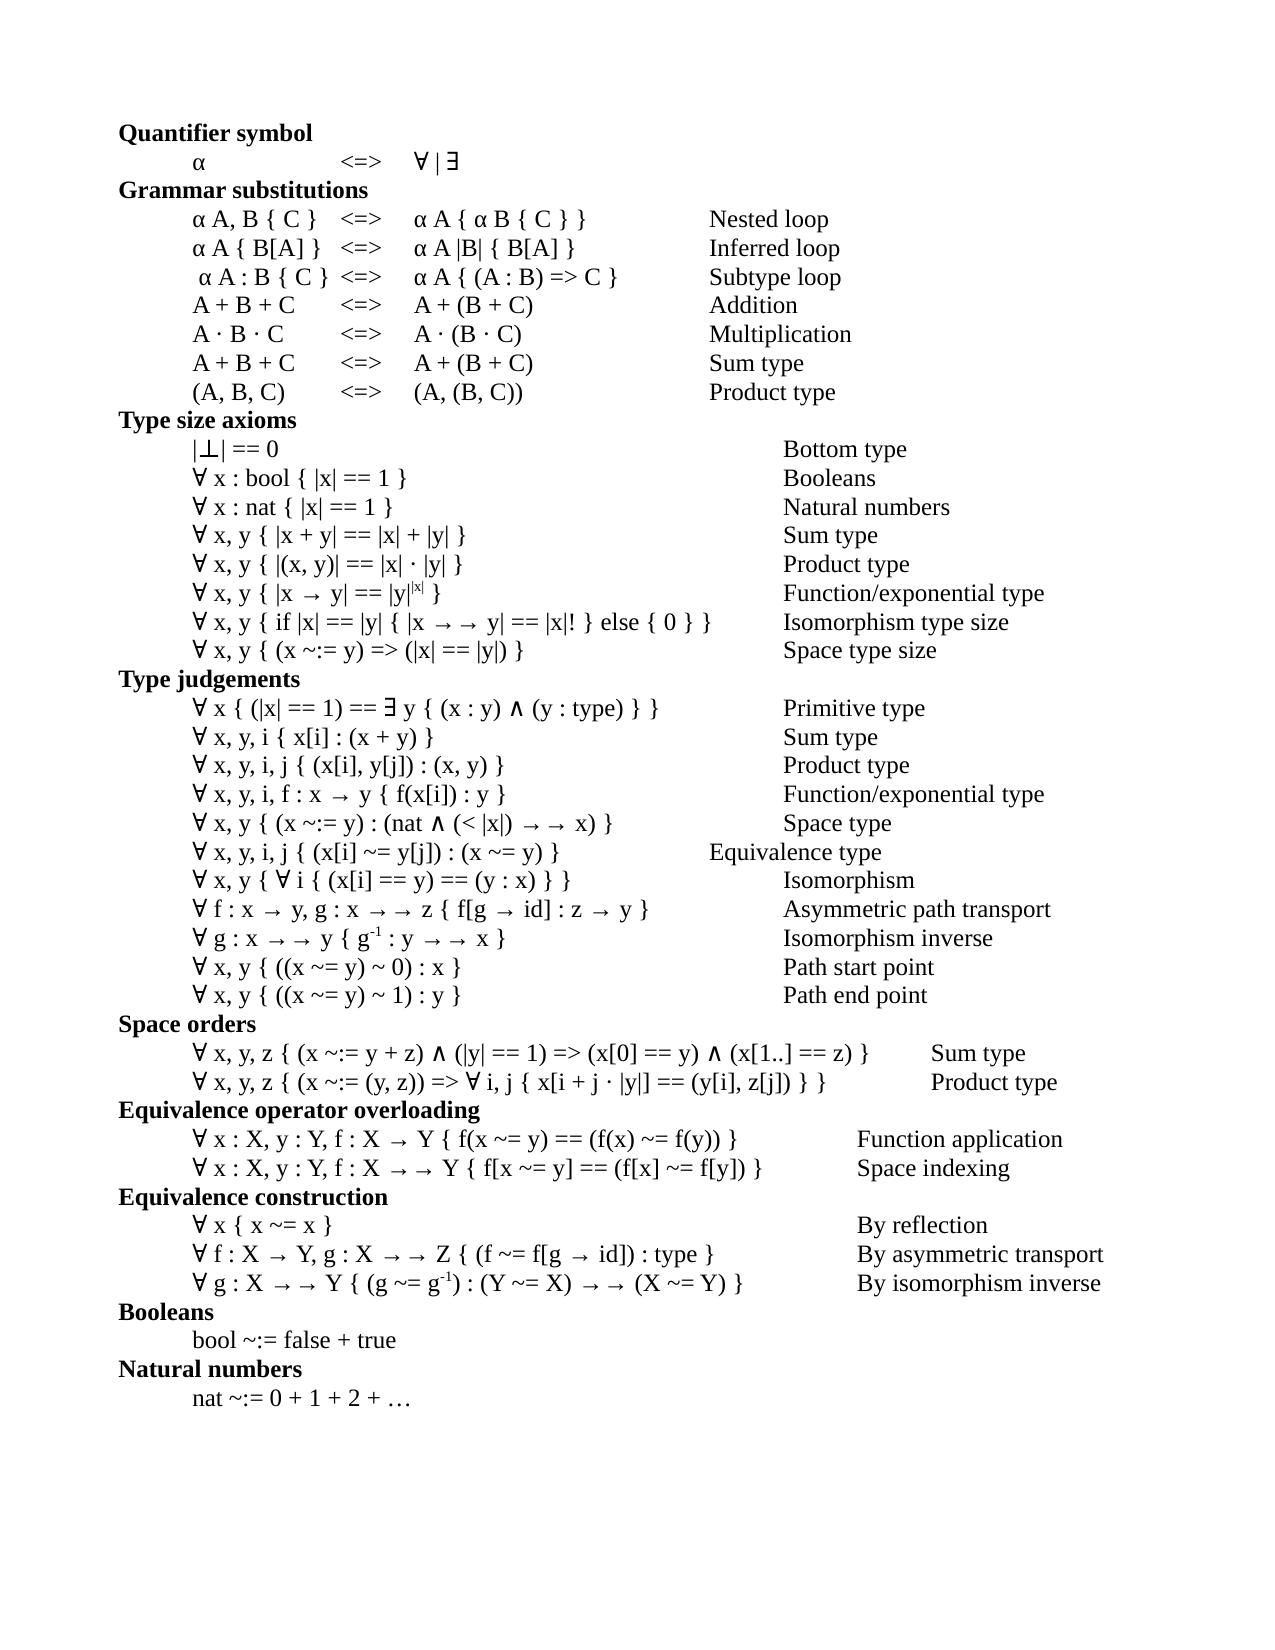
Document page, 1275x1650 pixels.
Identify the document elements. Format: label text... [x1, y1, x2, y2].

text ∀ x, y, z { (x ~:= y + z) ∧ (|y| == 1) => (x[0] == y) ∧ (x[1..] == z) } Sum type [118, 1038, 1157, 1067]
text ∀ x, y, i { x[i] : (x + y) } Sum type [118, 722, 1157, 751]
text α A { B[A] } <=> α A |B| { B[A] } Inferred loop [118, 233, 1157, 262]
text nat ~:= 0 + 1 + 2 + … [118, 1383, 1157, 1412]
text ∀ x, y { ((x ~= y) ~ 1) : y } Path end point [118, 981, 1157, 1009]
text ∀ x : nat { |x| == 1 } Natural numbers [118, 492, 1157, 521]
text ∀ g : X →→ Y { (g ~= g-1) : (Y ~= X) →→ (X ~= Y) } By isomorphism inverse [118, 1268, 1157, 1297]
text ∀ x, y { (x ~:= y) => (|x| == |y|) } Space type size [118, 636, 1157, 664]
text α <=> ∀ | ∃ [118, 147, 1157, 176]
text ∀ x, y { |(x, y)| == |x| · |y| } Product type [118, 549, 1157, 578]
text α A : B { C } <=> α A { (A : B) => C } Subtype loop [118, 262, 1157, 291]
text Equivalence operator overloading [118, 1096, 1157, 1124]
text Natural numbers [118, 1354, 1157, 1383]
text ∀ f : x → y, g : x →→ z { f[g → id] : z → y } Asymmetric path transport [118, 894, 1157, 923]
text A · B · C <=> A · (B · C) Multiplication [118, 319, 1157, 348]
text Space orders [118, 1009, 1157, 1038]
text ∀ x : bool { |x| == 1 } Booleans [118, 463, 1157, 492]
text ∀ x, y, z { (x ~:= (y, z)) => ∀ i, j { x[i + j · |y|] == (y[i], z[j]) } } Product type [118, 1067, 1157, 1096]
text Grammar substitutions [118, 176, 1157, 204]
text ∀ x { (|x| == 1) == ∃ y { (x : y) ∧ (y : type) } } Primitive type [118, 693, 1157, 722]
text A + B + C <=> A + (B + C) Addition [118, 291, 1157, 319]
text ∀ x : X, y : Y, f : X → Y { f(x ~= y) == (f(x) ~= f(y)) } Function application [118, 1124, 1157, 1153]
text ∀ x { x ~= x } By reflection [118, 1211, 1157, 1239]
text bool ~:= false + true [118, 1326, 1157, 1354]
text ∀ x, y { |x + y| == |x| + |y| } Sum type [118, 521, 1157, 549]
text ∀ x, y { |x → y| == |y||x| } Function/exponential type [118, 578, 1157, 607]
text |⊥| == 0 Bottom type [118, 434, 1157, 463]
text ∀ x, y, i, j { (x[i] ~= y[j]) : (x ~= y) } Equivalence type [118, 837, 1157, 866]
text A + B + C <=> A + (B + C) Sum type [118, 348, 1157, 377]
text Type judgements [118, 664, 1157, 693]
text ∀ x : X, y : Y, f : X →→ Y { f[x ~= y] == (f[x] ~= f[y]) } Space indexing [118, 1153, 1157, 1182]
text ∀ g : x →→ y { g-1 : y →→ x } Isomorphism inverse [118, 923, 1157, 952]
text (A, B, C) <=> (A, (B, C)) Product type [118, 377, 1157, 406]
text ∀ x, y, i, f : x → y { f(x[i]) : y } Function/exponential type [118, 779, 1157, 808]
text Type size axioms [118, 406, 1157, 434]
text ∀ x, y { ∀ i { (x[i] == y) == (y : x) } } Isomorphism [118, 866, 1157, 894]
text Booleans [118, 1297, 1157, 1326]
text ∀ x, y { (x ~:= y) : (nat ∧ (< |x|) →→ x) } Space type [118, 808, 1157, 837]
text Quantifier symbol [118, 118, 1157, 147]
text α A, B { C } <=> α A { α B { C } } Nested loop [118, 204, 1157, 233]
text Equivalence construction [118, 1182, 1157, 1211]
text ∀ x, y { if |x| == |y| { |x →→ y| == |x|! } else { 0 } } Isomorphism type size [118, 607, 1157, 636]
text ∀ x, y { ((x ~= y) ~ 0) : x } Path start point [118, 952, 1157, 981]
text ∀ f : X → Y, g : X →→ Z { (f ~= f[g → id]) : type } By asymmetric transport [118, 1239, 1157, 1268]
text ∀ x, y, i, j { (x[i], y[j]) : (x, y) } Product type [118, 751, 1157, 779]
